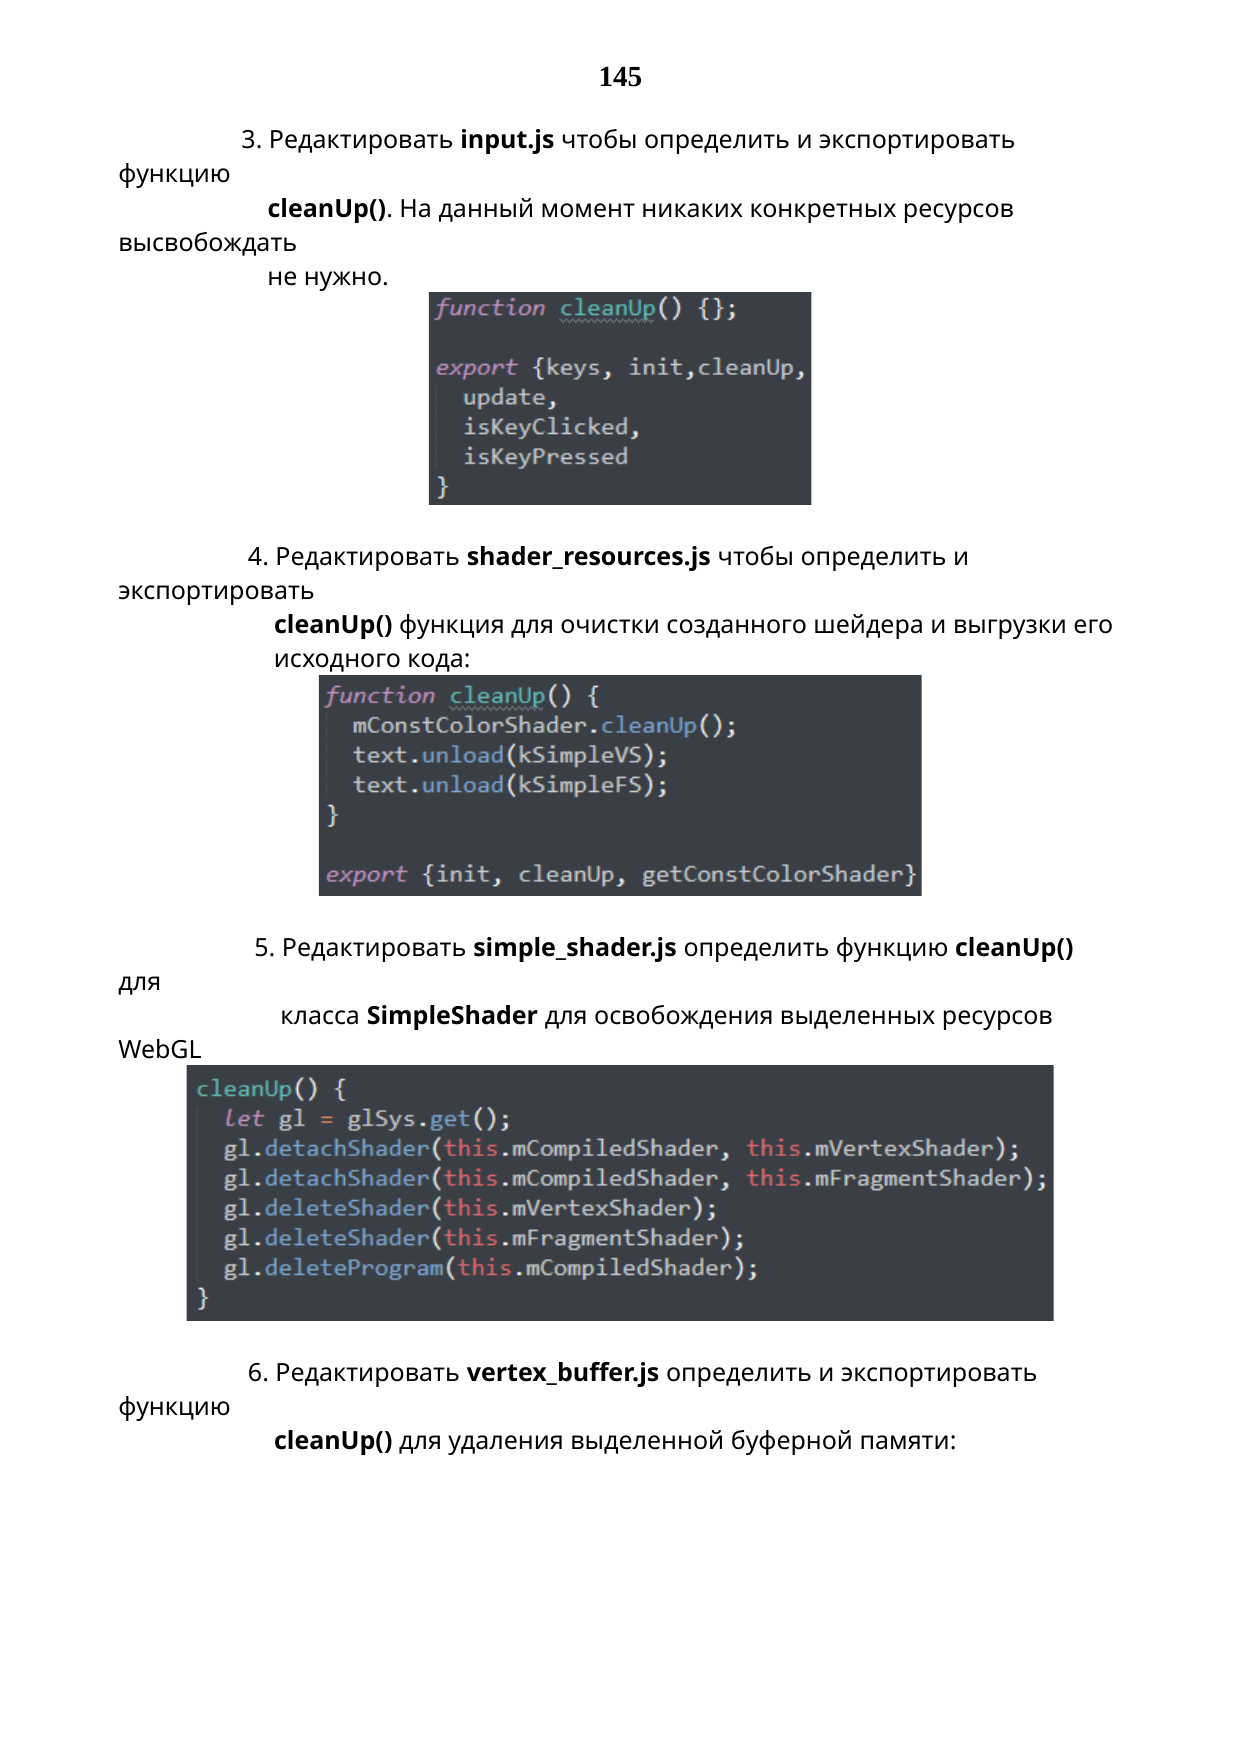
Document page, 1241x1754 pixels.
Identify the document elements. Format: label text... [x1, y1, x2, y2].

picture [428, 292, 812, 505]
text cleanUp() функция для очистки созданного шейдера и выгрузки его [118, 607, 1122, 641]
text cleanUp() для удаления выделенной буферной памяти: [118, 1423, 1122, 1457]
text 3. Редактировать input.js чтобы определить и экспортировать функцию [118, 122, 1122, 190]
text не нужно. [118, 258, 1122, 292]
text cleanUp(). На данный момент никаких конкретных ресурсов высвобождать [118, 190, 1122, 258]
picture [186, 1065, 1054, 1321]
text 5. Редактировать simple_shader.js определить функцию cleanUp() для [118, 929, 1122, 998]
text 6. Редактировать vertex_buffer.js определить и экспортировать функцию [118, 1354, 1122, 1423]
picture [318, 675, 922, 896]
text 4. Редактировать shader_resources.js чтобы определить и экспортировать [118, 539, 1122, 607]
text класса SimpleShader для освобождения выделенных ресурсов WebGL [118, 998, 1122, 1066]
text исходного кода: [118, 641, 1122, 675]
